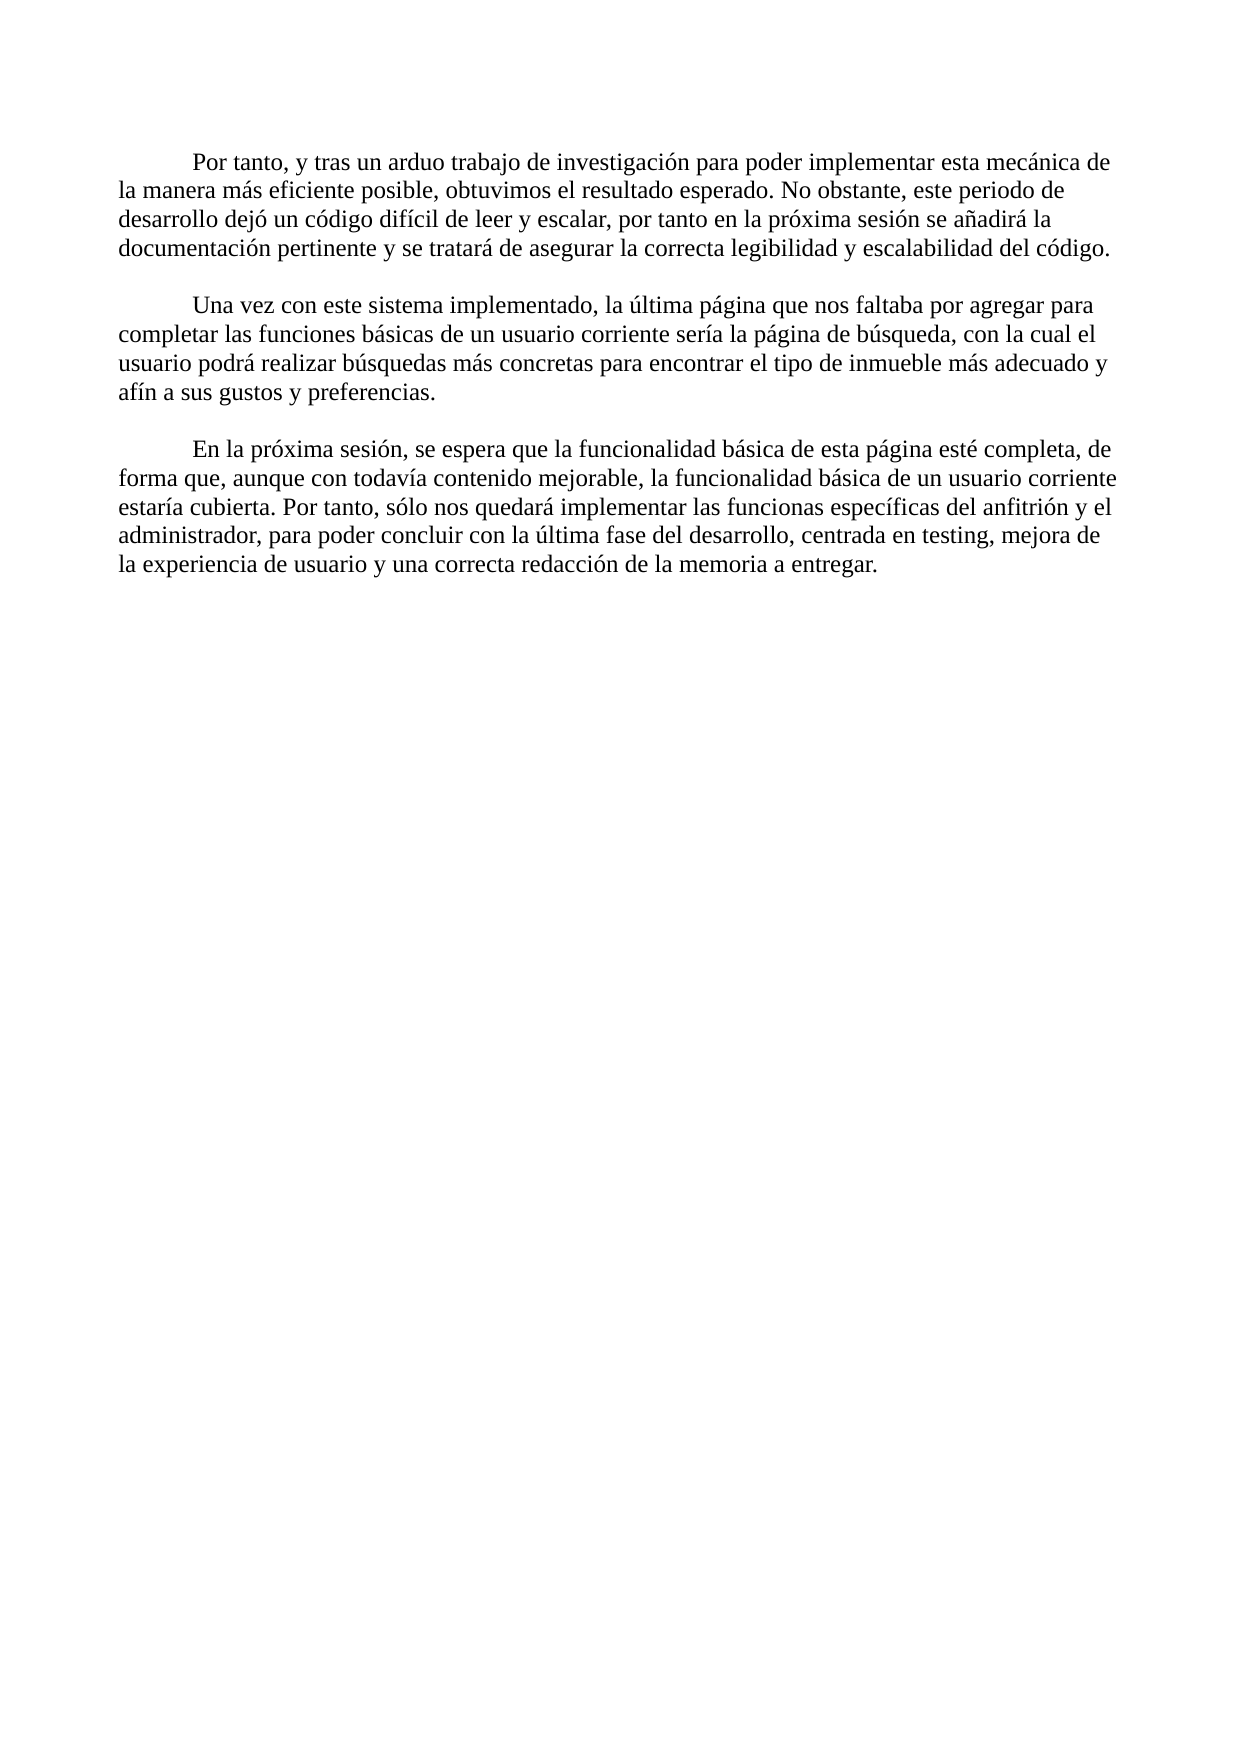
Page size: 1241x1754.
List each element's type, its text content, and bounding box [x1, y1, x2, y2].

text Por tanto, y tras un arduo trabajo de investigación para poder implementar esta mecánica de la manera más eficiente posible, obtuvimos el resultado esperado. No obstante, este periodo de desarrollo dejó un código difícil de leer y escalar, por tanto en la próxima sesión se añadirá la documentación pertinente y se tratará de asegurar la correcta legibilidad y escalabilidad del código. [118, 147, 1122, 262]
text En la próxima sesión, se espera que la funcionalidad básica de esta página esté completa, de forma que, aunque con todavía contenido mejorable, la funcionalidad básica de un usuario corriente estaría cubierta. Por tanto, sólo nos quedará implementar las funcionas específicas del anfitrión y el administrador, para poder concluir con la última fase del desarrollo, centrada en testing, mejora de la experiencia de usuario y una correcta redacción de la memoria a entregar. [118, 434, 1122, 578]
text Una vez con este sistema implementado, la última página que nos faltaba por agregar para completar las funciones básicas de un usuario corriente sería la página de búsqueda, con la cual el usuario podrá realizar búsquedas más concretas para encontrar el tipo de inmueble más adecuado y afín a sus gustos y preferencias. [118, 291, 1122, 406]
